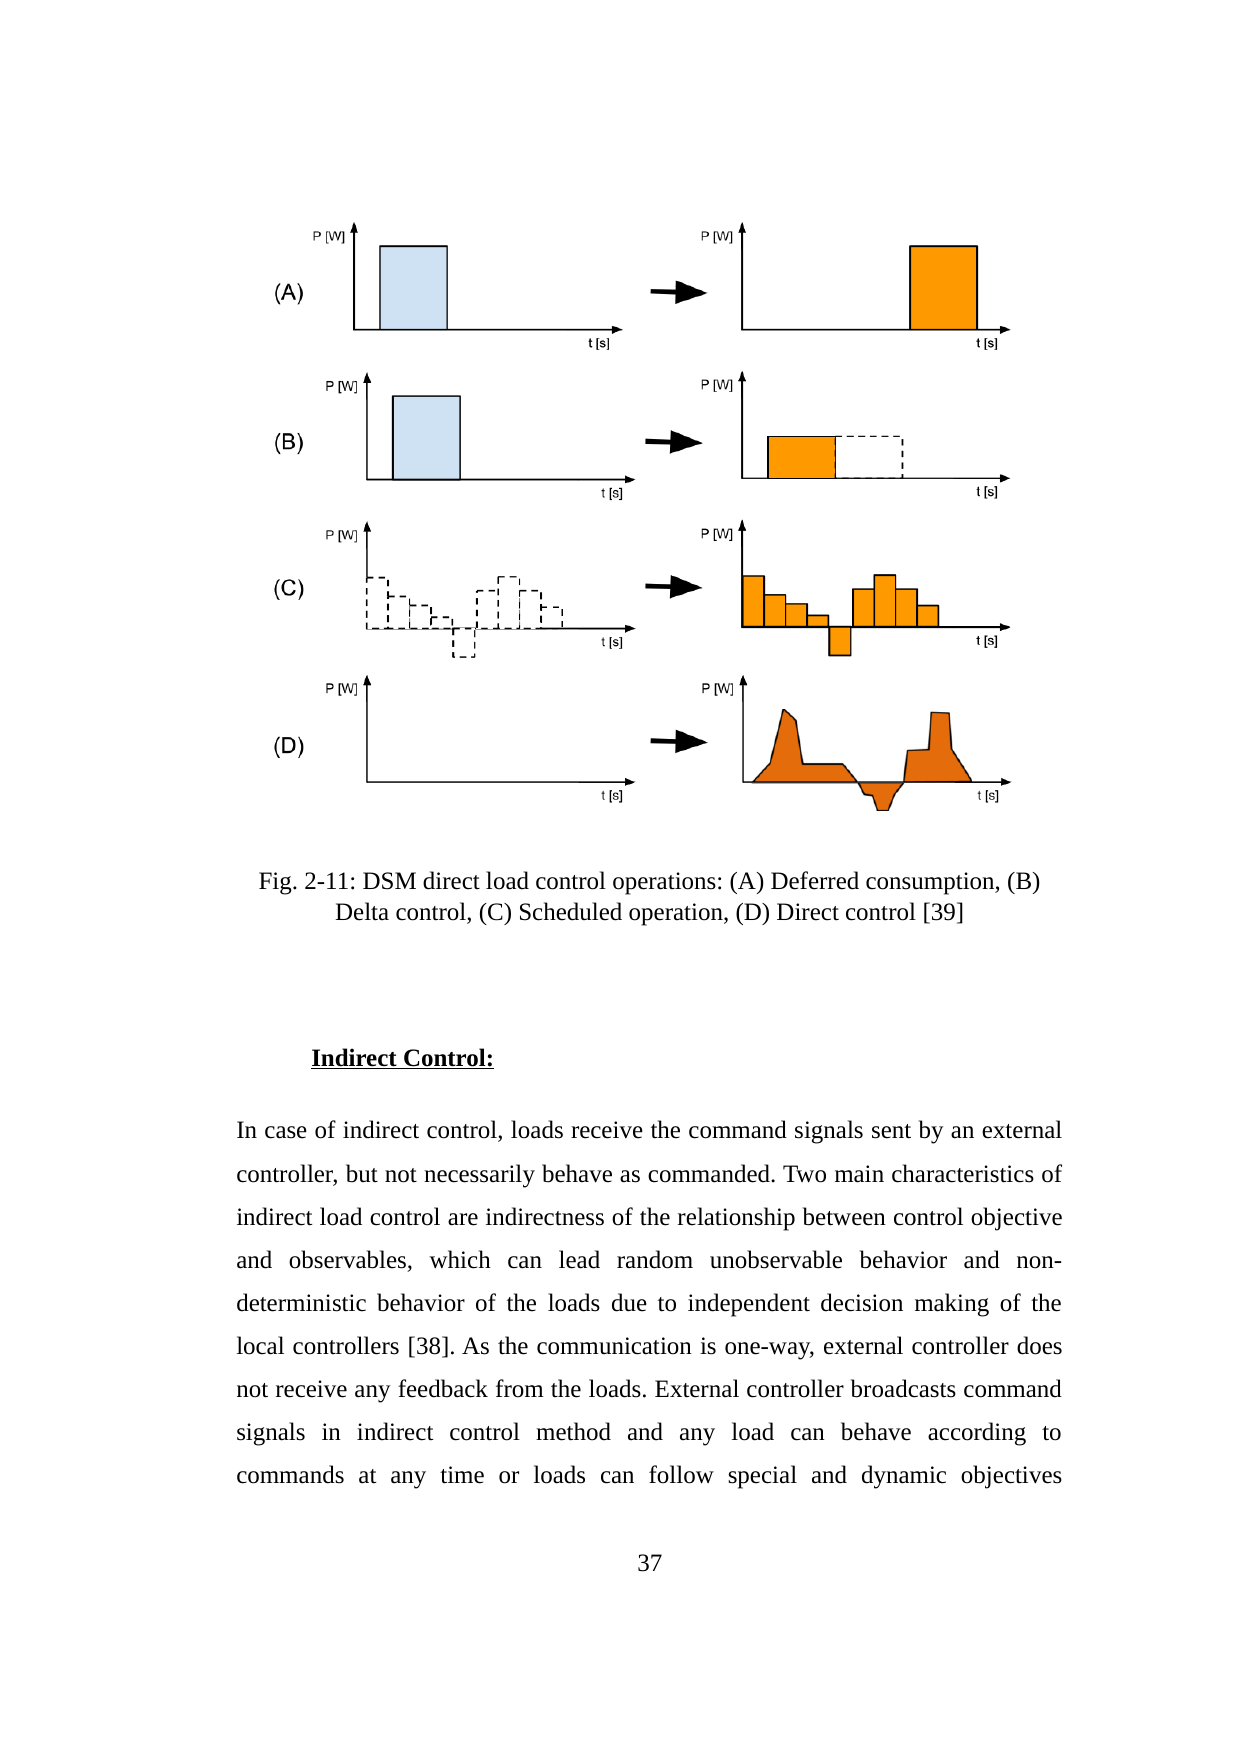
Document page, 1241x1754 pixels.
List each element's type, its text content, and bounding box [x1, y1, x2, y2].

text Indirect Control: [236, 1043, 1063, 1072]
text Fig. 2-11: DSM direct load control operations: (A) Deferred consumption, (B) Delta control, (C) Scheduled operation, (D) Direct control [39]⁠ [236, 866, 1063, 926]
picture [236, 202, 1063, 834]
text In case of indirect control, loads receive the command signals sent by an external controller, but not necessarily behave as commanded. Two main characteristics of indirect load control are indirectness of the relationship between control objective and observables, which can lead random unobservable behavior and non-deterministic behavior of the loads due to independent decision making of the local controllers [38]⁠. As the communication is one-way, external controller does not receive any feedback from the loads. External controller broadcasts command signals in indirect control method and any load can behave according to commands at any time or loads can follow special and dynamic objectives [236, 1116, 1063, 1489]
